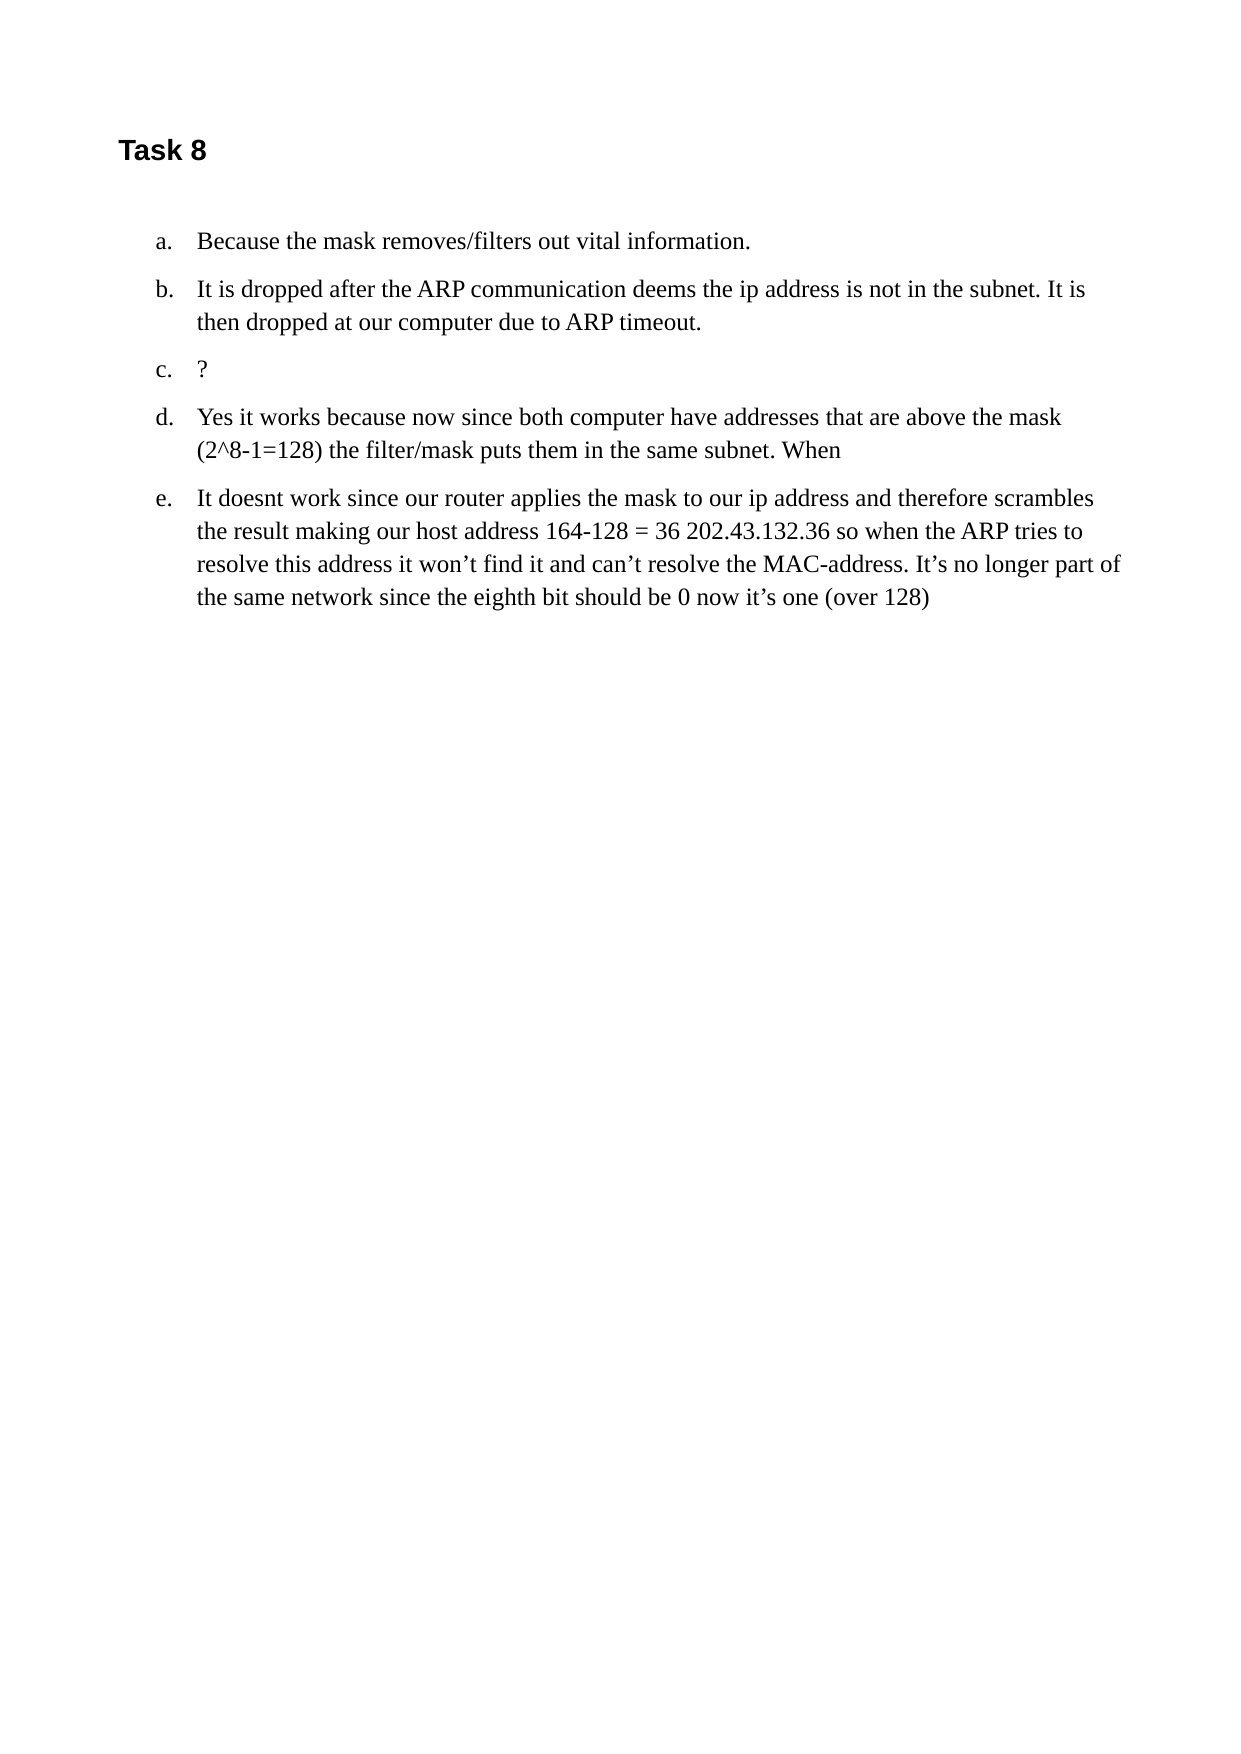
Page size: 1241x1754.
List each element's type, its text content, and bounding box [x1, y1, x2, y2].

subtitle Task 8 [118, 133, 1122, 166]
list It doesnt work since our router applies the mask to our ip address and therefore scrambles the result making our host address 164-128 = 36 202.43.132.36 so when the ARP tries to resolve this address it won’t find it and can’t resolve the MAC-address. It’s no longer part of the same network since the eighth bit should be 0 now it’s one (over 128) [155, 483, 1122, 611]
list ? [155, 354, 1122, 383]
list Because the mask removes/filters out vital information. [155, 226, 1122, 255]
list It is dropped after the ARP communication deems the ip address is not in the subnet. It is then dropped at our computer due to ARP timeout. [155, 274, 1122, 336]
list Yes it works because now since both computer have addresses that are above the mask (2^8-1=128) the filter/mask puts them in the same subnet. When [155, 402, 1122, 464]
